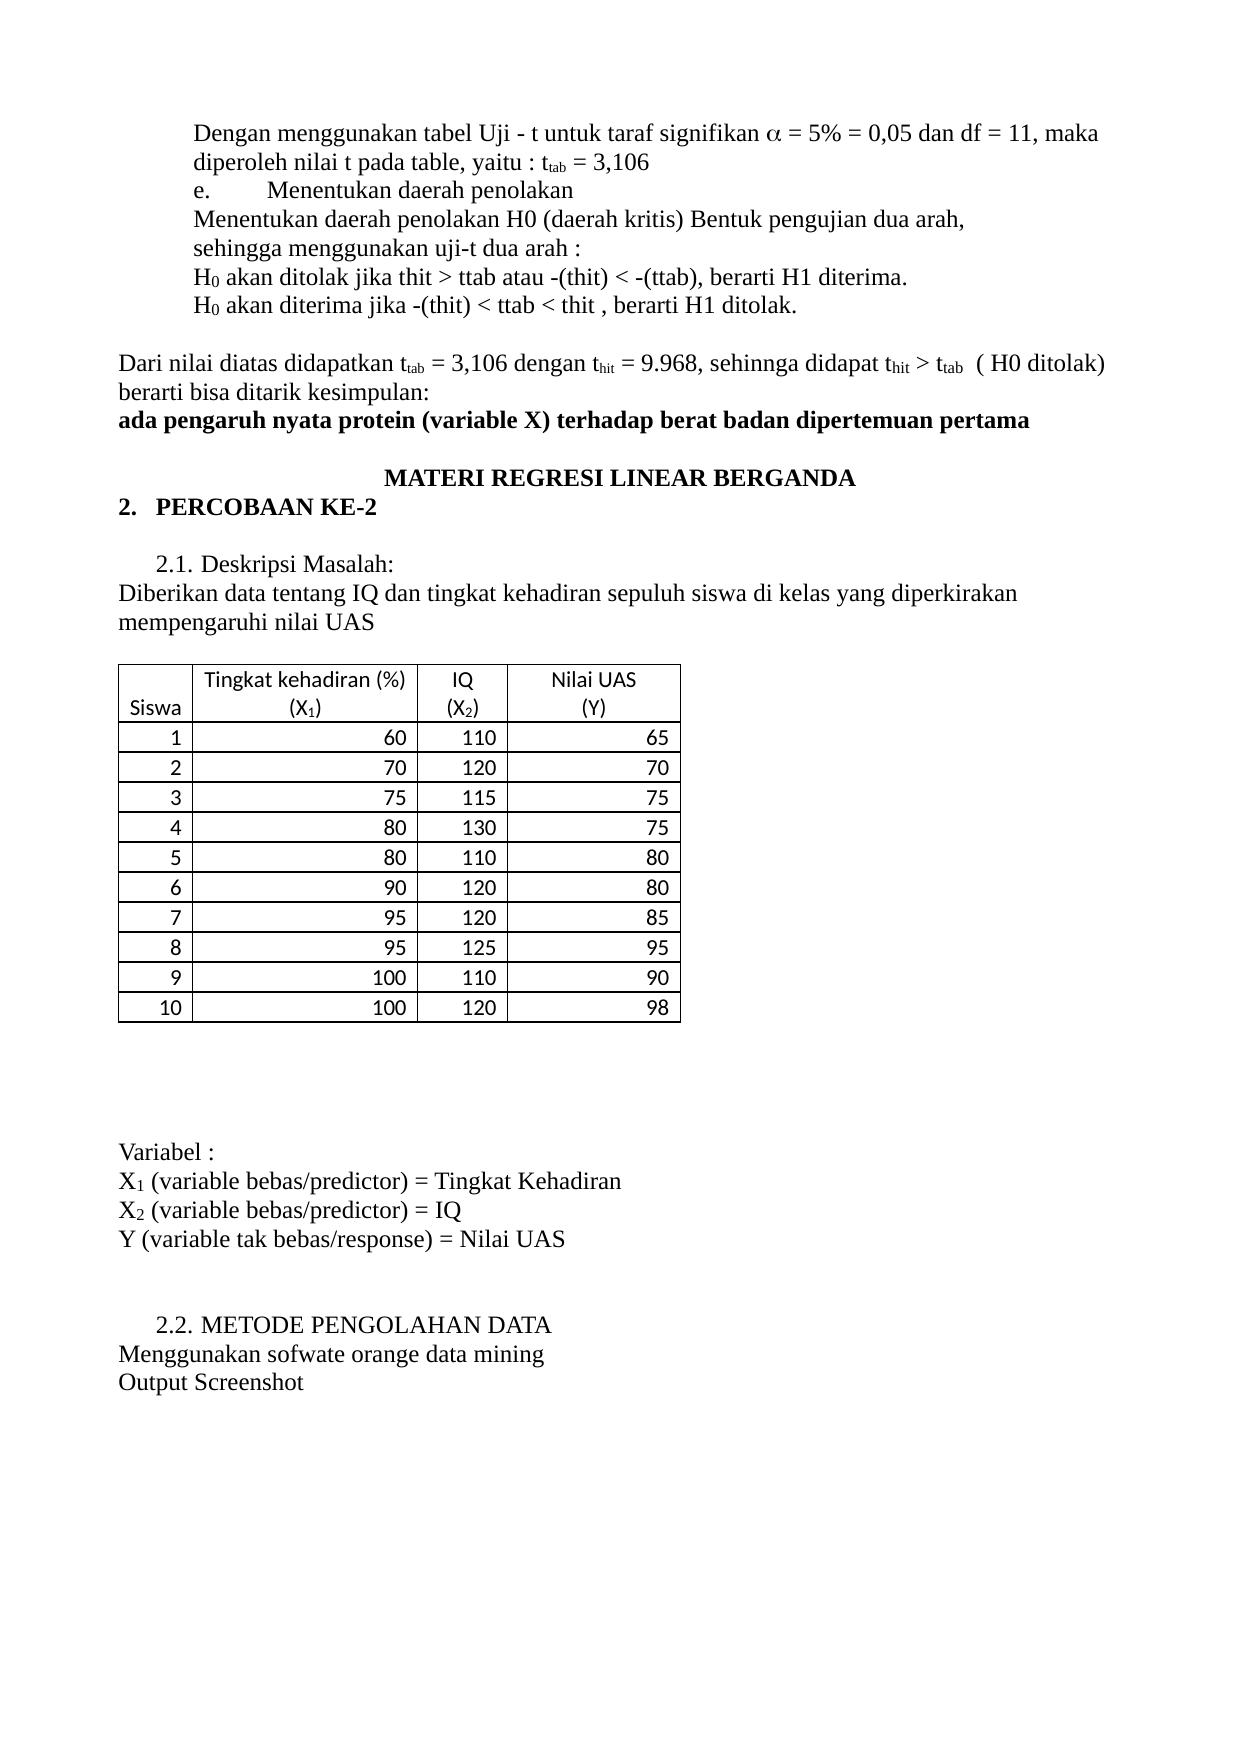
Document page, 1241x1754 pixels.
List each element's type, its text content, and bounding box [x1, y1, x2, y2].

text sehingga menggunakan uji-t dua arah : [193, 233, 1122, 262]
table_cell 120 [418, 753, 507, 781]
table_cell 70 [193, 753, 417, 781]
table_cell 6 [119, 873, 192, 901]
table_cell 80 [193, 843, 417, 871]
table_cell 7 [119, 903, 192, 931]
table_cell 120 [418, 903, 507, 931]
text Dari nilai diatas didapatkan ttab = 3,106 dengan thit = 9.968, sehinnga didapat thit > ttab ( H0 ditolak) berarti bisa ditarik kesimpulan: [118, 348, 1122, 406]
table_cell 80 [508, 873, 680, 901]
table_cell 10 [119, 993, 192, 1021]
text H0 akan ditolak jika thit > ttab atau -(thit) < -(ttab), berarti H1 diterima. [193, 262, 1122, 291]
table_cell 110 [418, 963, 507, 991]
text ada pengaruh nyata protein (variable X) terhadap berat badan dipertemuan pertama [118, 406, 1122, 434]
table_cell 75 [508, 813, 680, 841]
table_cell 98 [508, 993, 680, 1021]
text Menentukan daerah penolakan H0 (daerah kritis) Bentuk pengujian dua arah, [193, 204, 1122, 233]
table_cell 2 [119, 753, 192, 781]
text Y (variable tak bebas/response) = Nilai UAS [118, 1224, 1122, 1252]
text Diberikan data tentang IQ dan tingkat kehadiran sepuluh siswa di kelas yang diperkirakan mempengaruhi nilai UAS [118, 578, 1122, 636]
table_cell 95 [193, 933, 417, 961]
table_cell 90 [508, 963, 680, 991]
table_cell 100 [193, 993, 417, 1021]
text Menggunakan sofwate orange data mining [118, 1339, 1122, 1367]
table_cell 75 [508, 783, 680, 811]
table_cell 1 [119, 723, 192, 751]
table_cell 5 [119, 843, 192, 871]
table_cell 70 [508, 753, 680, 781]
table_cell 95 [193, 903, 417, 931]
text X2 (variable bebas/predictor) = IQ [118, 1195, 1122, 1224]
text Variabel : [118, 1137, 1122, 1166]
table_cell 4 [119, 813, 192, 841]
table_cell 75 [193, 783, 417, 811]
table_cell 80 [193, 813, 417, 841]
table_cell 125 [418, 933, 507, 961]
table_cell 100 [193, 963, 417, 991]
table_cell 120 [418, 993, 507, 1021]
table_header Nilai UAS (Y) [508, 665, 680, 721]
list PERCOBAAN KE-2 [118, 492, 1122, 521]
text MATERI REGRESI LINEAR BERGANDA [118, 463, 1122, 492]
list Deskripsi Masalah: [156, 549, 1122, 578]
table_cell 115 [418, 783, 507, 811]
table_cell 60 [193, 723, 417, 751]
table_cell 85 [508, 903, 680, 931]
table_header Siswa [119, 665, 192, 721]
text Dengan menggunakan tabel Uji - t untuk taraf signifikan  = 5% = 0,05 dan df = 11, maka diperoleh nilai t pada table, yaitu : ttab = 3,106 [193, 118, 1122, 176]
list Menentukan daerah penolakan [193, 176, 1122, 204]
text Output Screenshot [118, 1367, 1122, 1396]
table_cell 110 [418, 843, 507, 871]
table_cell 8 [119, 933, 192, 961]
table_cell 9 [119, 963, 192, 991]
table_header IQ (X2) [418, 665, 507, 721]
list METODE PENGOLAHAN DATA [156, 1310, 1122, 1339]
table_cell 120 [418, 873, 507, 901]
table_cell 110 [418, 723, 507, 751]
table_header Tingkat kehadiran (%) (X1) [193, 665, 417, 721]
table_cell 3 [119, 783, 192, 811]
text X1 (variable bebas/predictor) = Tingkat Kehadiran [118, 1166, 1122, 1195]
table_cell 65 [508, 723, 680, 751]
table_cell 130 [418, 813, 507, 841]
table_cell 95 [508, 933, 680, 961]
table_cell 80 [508, 843, 680, 871]
table_cell 90 [193, 873, 417, 901]
text H0 akan diterima jika -(thit) < ttab < thit , berarti H1 ditolak. [193, 291, 1122, 319]
